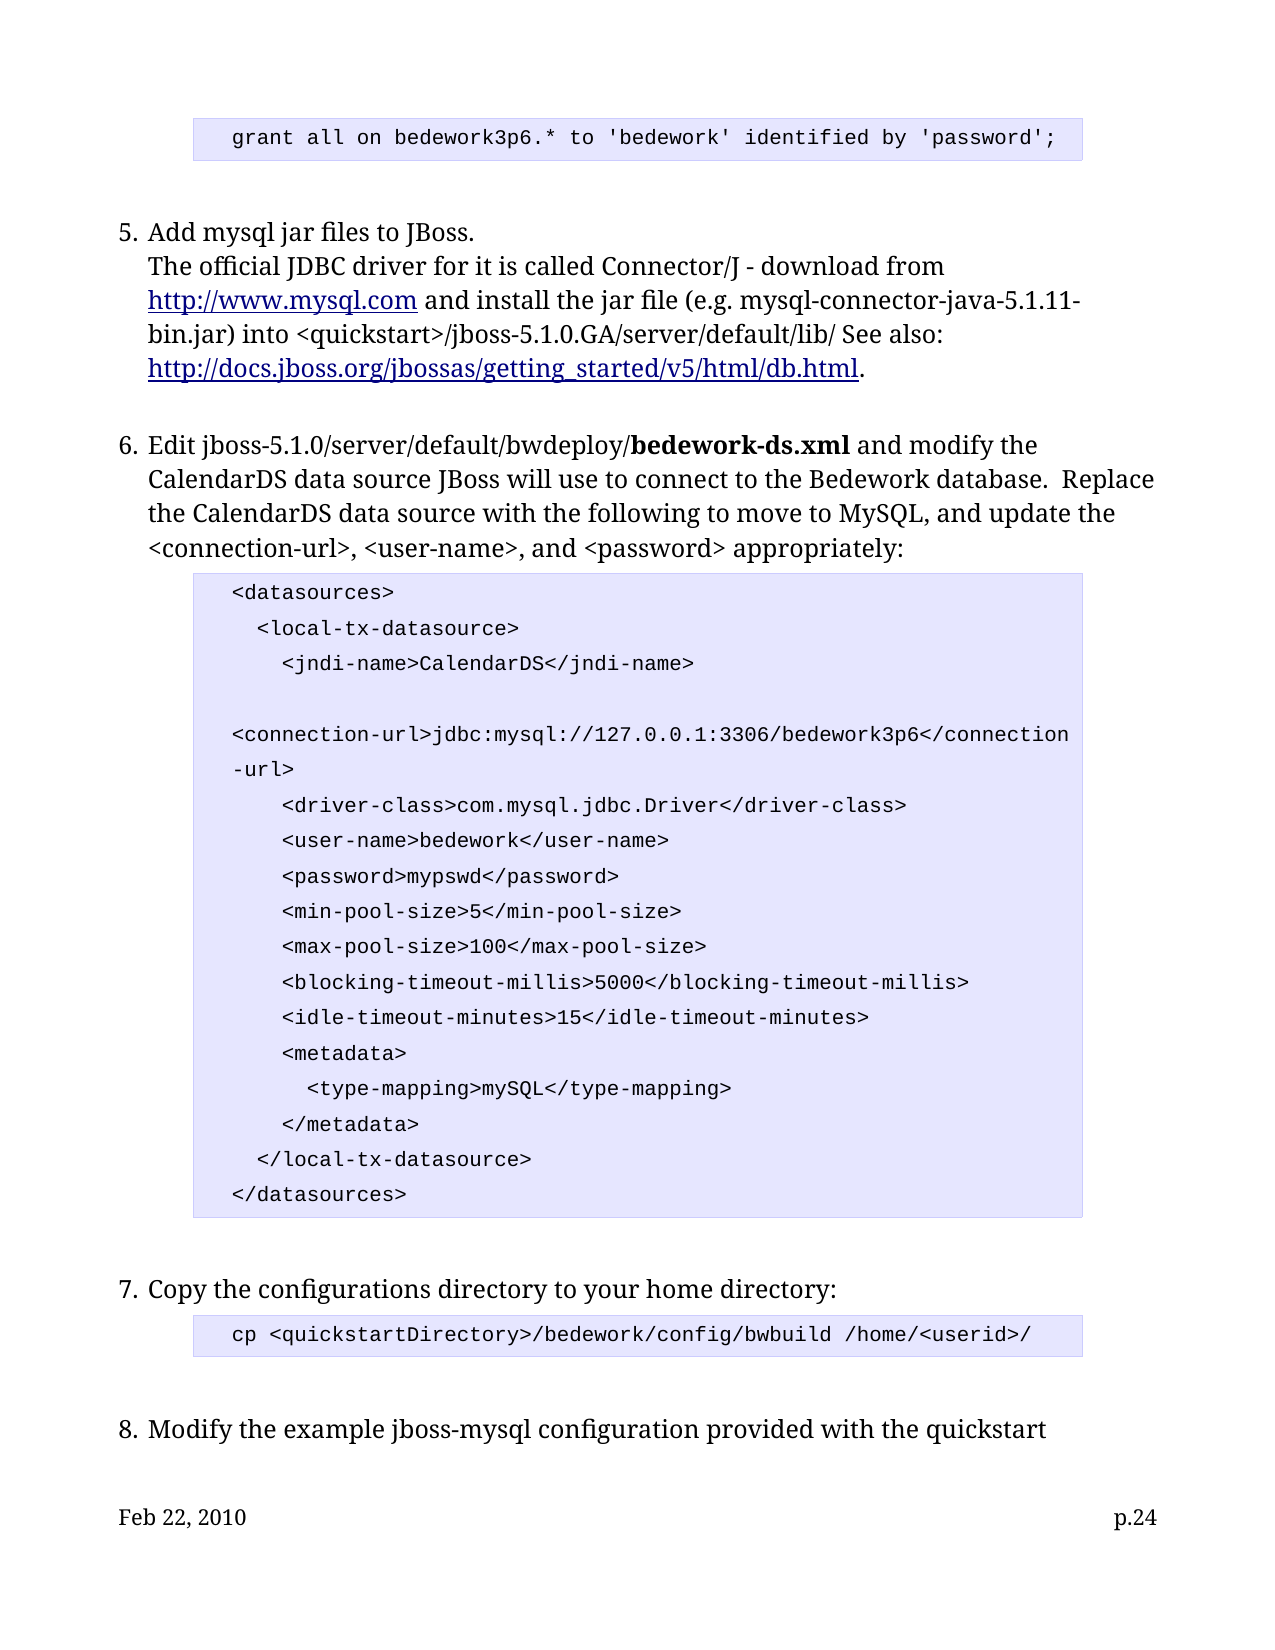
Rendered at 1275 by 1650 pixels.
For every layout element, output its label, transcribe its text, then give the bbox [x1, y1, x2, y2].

list <datasources> <local-tx-datasource> <jndi-name>CalendarDS</jndi-name> <connection-url>jdbc:mysql://127.0.0.1:3306/bedework3p6</connection-url> <driver-class>com.mysql.jdbc.Driver</driver-class> <user-name>bedework</user-name> <password>mypswd</password> <min-pool-size>5</min-pool-size> <max-pool-size>100</max-pool-size> <blocking-timeout-millis>5000</blocking-timeout-millis> <idle-timeout-minutes>15</idle-timeout-minutes> <metadata> <type-mapping>mySQL</type-mapping> </metadata> </local-tx-datasource> [194, 574, 1082, 1173]
list grant all on bedework3p6.* to 'bedework' identified by 'password'; [194, 119, 1082, 160]
list </datasources> [194, 1175, 1082, 1217]
list Copy the configurations directory to your home directory: [118, 1272, 1157, 1306]
list Modify the example jboss-mysql configuration provided with the quickstart [118, 1411, 1157, 1446]
list Add mysql jar files to JBoss. The official JDBC driver for it is called Connector/J - download from http://www.mysql.com and install the jar file (e.g. mysql-connector-java-5.1.11-bin.jar) into <quickstart>/jboss-5.1.0.GA/server/default/lib/ See also: http://docs.jboss.org/jbossas/getting_started/v5/html/db.html. [118, 215, 1157, 419]
list cp <quickstartDirectory>/bedework/config/bwbuild /home/<userid>/ [194, 1316, 1082, 1356]
list Edit jboss-5.1.0/server/default/bwdeploy/bedework-ds.xml and modify the CalendarDS data source JBoss will use to connect to the Bedework database. Replace the CalendarDS data source with the following to move to MySQL, and update the <connection-url>, <user-name>, and <password> appropriately: [118, 428, 1157, 564]
